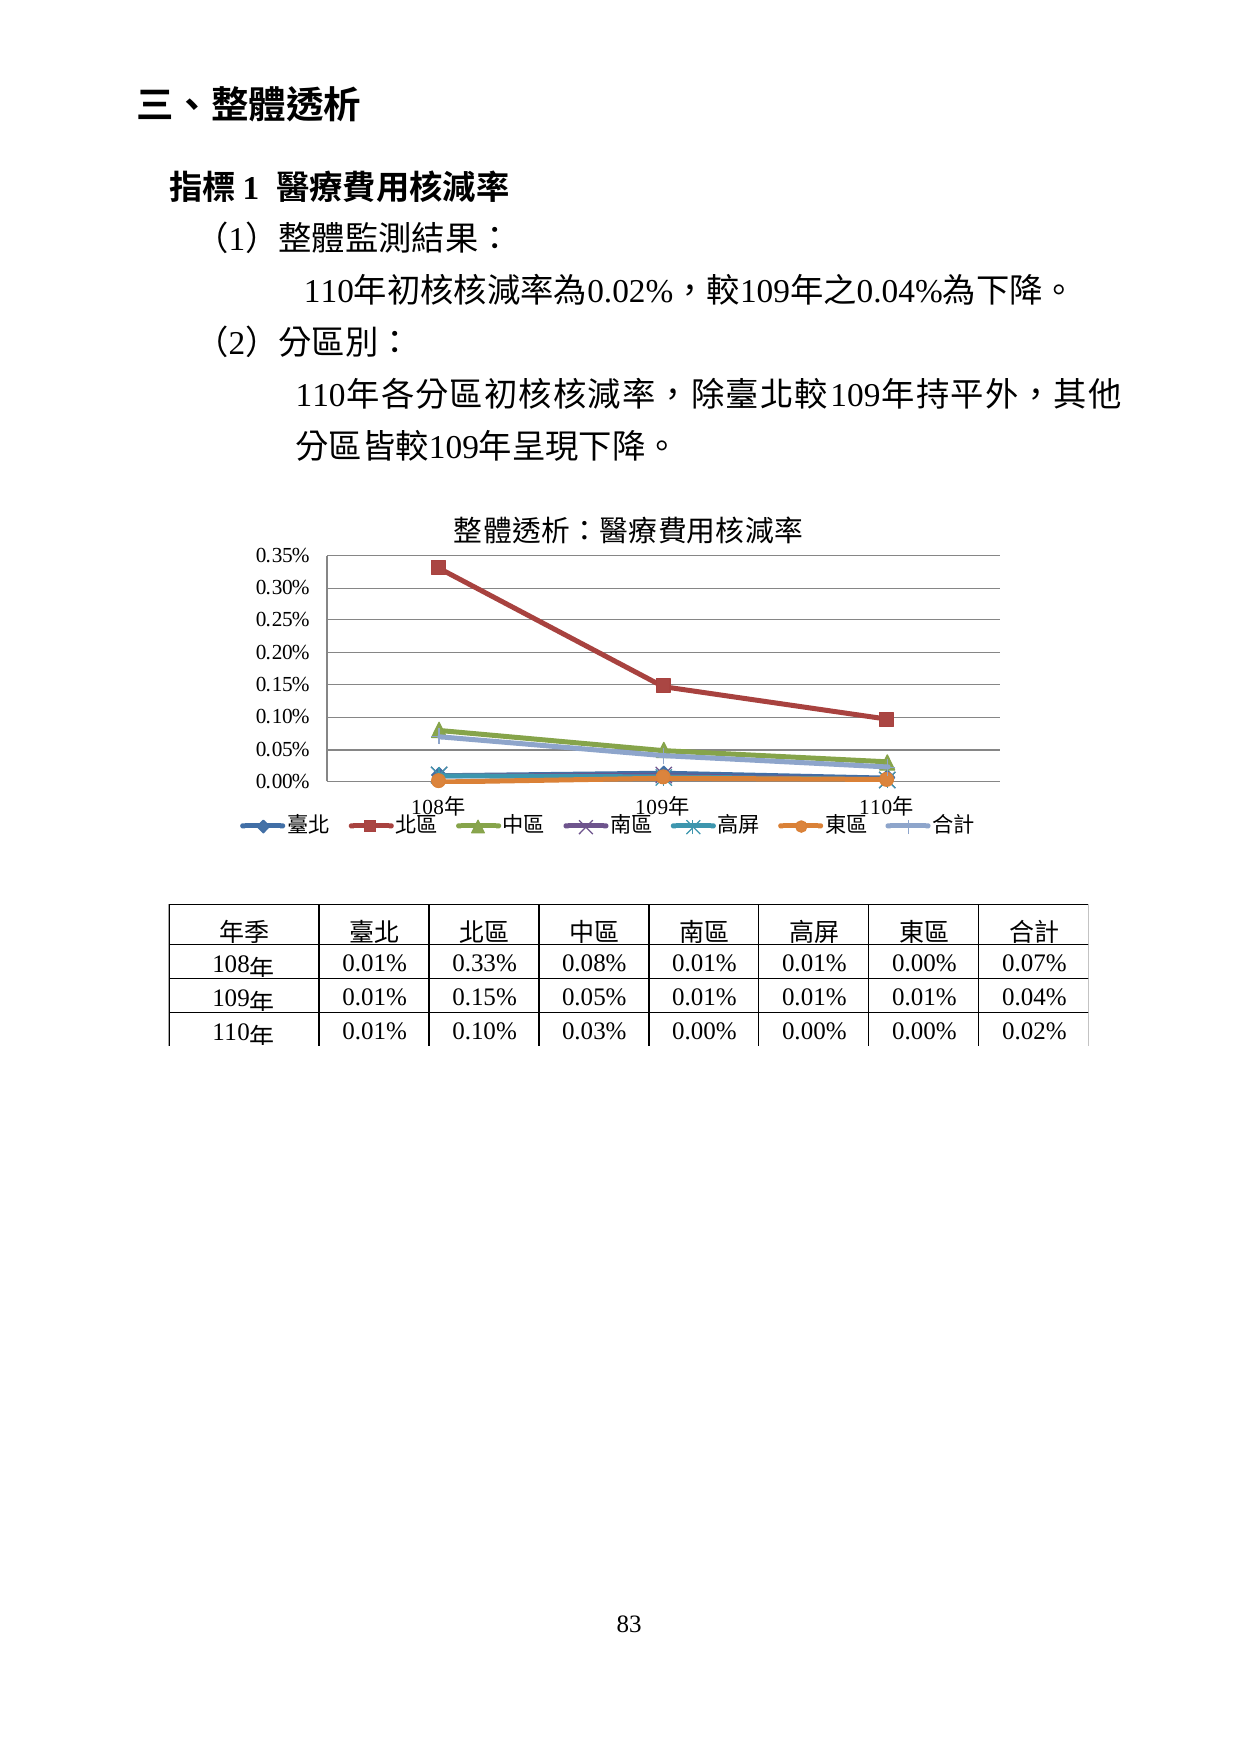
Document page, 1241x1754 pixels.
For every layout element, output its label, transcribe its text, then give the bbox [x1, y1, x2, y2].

list 分區別： [195, 313, 1122, 365]
list 整體監測結果： [195, 209, 1122, 261]
text 110年各分區初核核減率，除臺北較109年持平外，其他分區皆較109年呈現下降。 [295, 365, 1122, 469]
text 110年初核核減率為0.02%，較109年之0.04%為下降。 [295, 261, 1122, 313]
subtitle 三、整體透析 [136, 75, 1122, 129]
subtitle 指標1 醫療費用核減率 [136, 161, 1122, 209]
